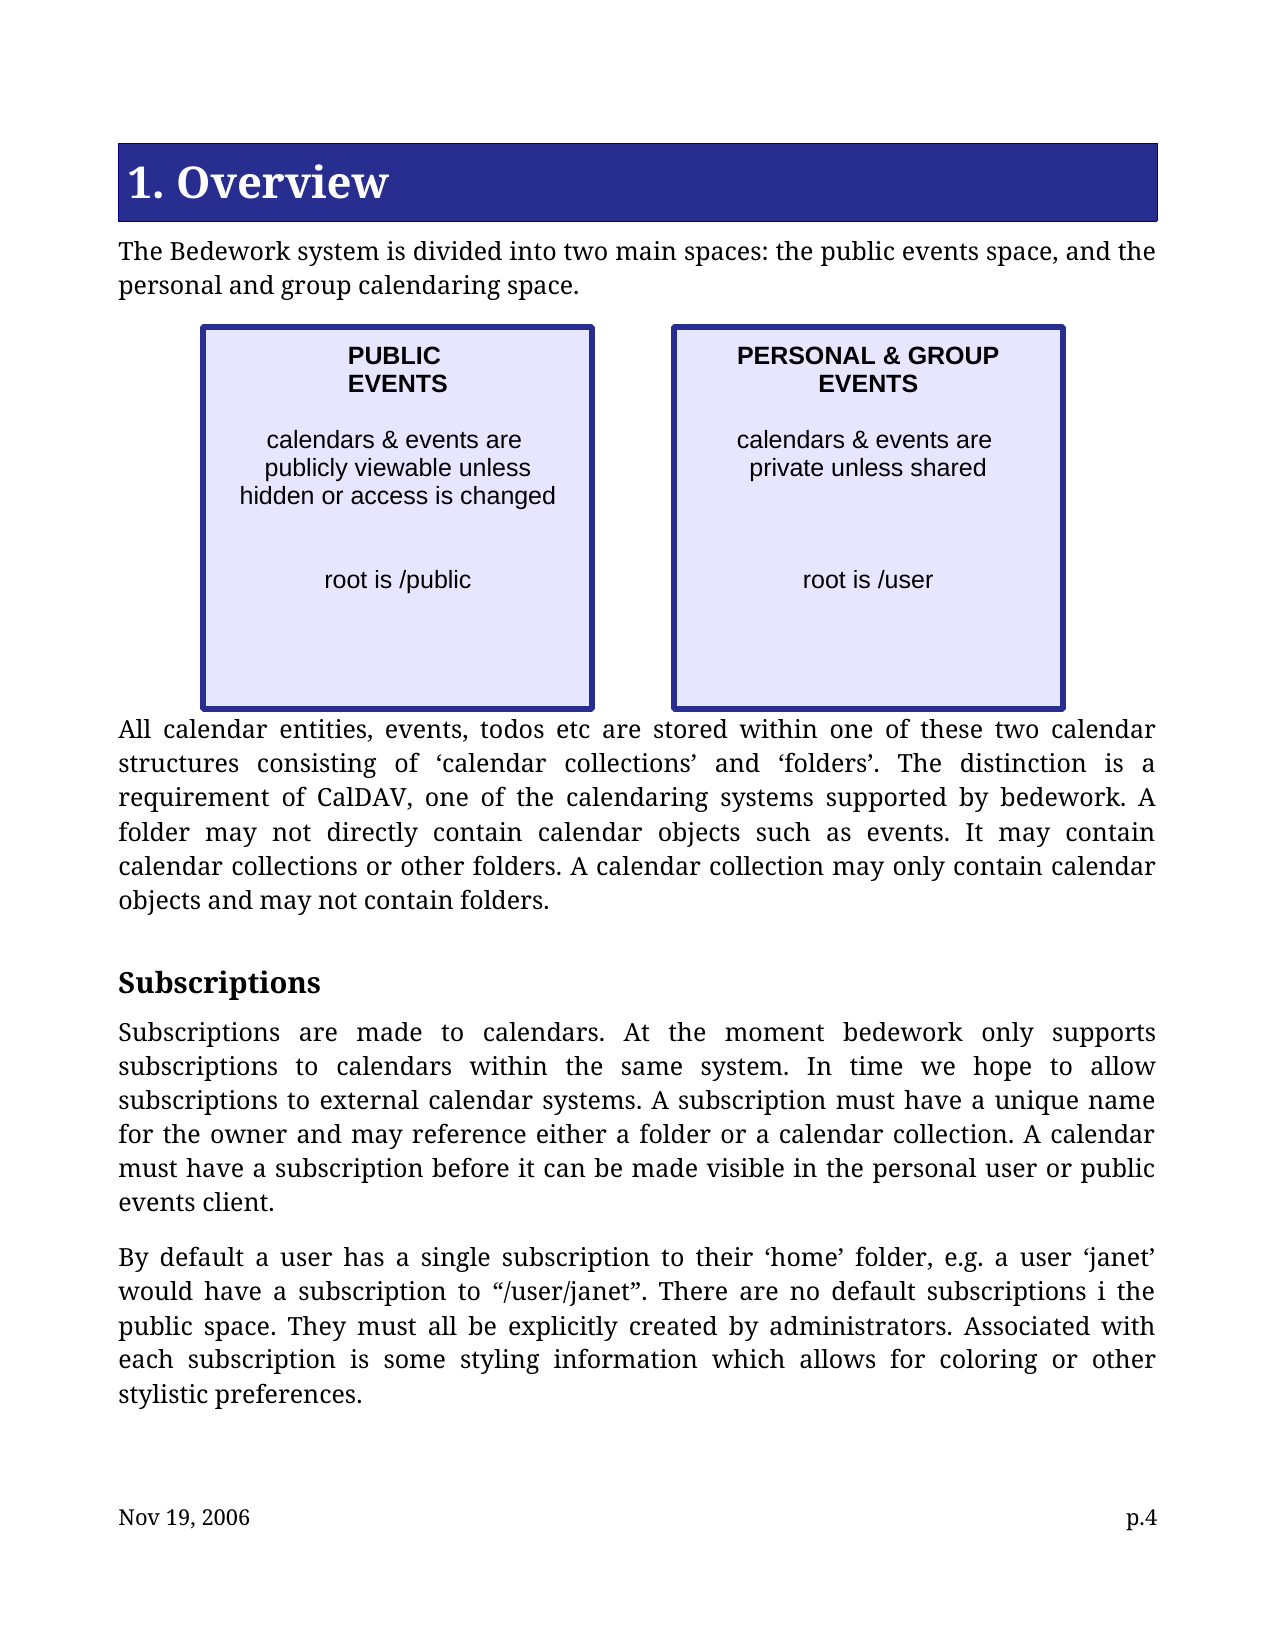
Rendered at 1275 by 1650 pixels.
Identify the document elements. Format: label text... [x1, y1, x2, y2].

subtitle 1. Overview [119, 144, 1157, 221]
subtitle Subscriptions [118, 962, 1157, 1002]
text By default a user has a single subscription to their ‘home’ folder, e.g. a user ‘janet’ would have a subscription to “/user/janet”. There are no default subscriptions i the public space. They must all be explicitly created by administrators. Associated with each subscription is some styling information which allows for coloring or other stylistic preferences. [118, 1240, 1157, 1410]
text The Bedework system is divided into two main spaces: the public events space, and the personal and group calendaring space. [118, 233, 1157, 301]
text All calendar entities, events, todos etc are stored within one of these two calendar structures consisting of ‘calendar collections’ and ‘folders’. The distinction is a requirement of CalDAV, one of the calendaring systems supported by bedework. A folder may not directly contain calendar objects such as events. It may contain calendar collections or other folders. A calendar collection may only contain calendar objects and may not contain folders. [118, 322, 1157, 916]
text Subscriptions are made to calendars. At the moment bedework only supports subscriptions to calendars within the same system. In time we hope to allow subscriptions to external calendar systems. A subscription must have a unique name for the owner and may reference either a folder or a calendar collection. A calendar must have a subscription before it can be made visible in the personal user or public events client. [118, 1014, 1157, 1219]
